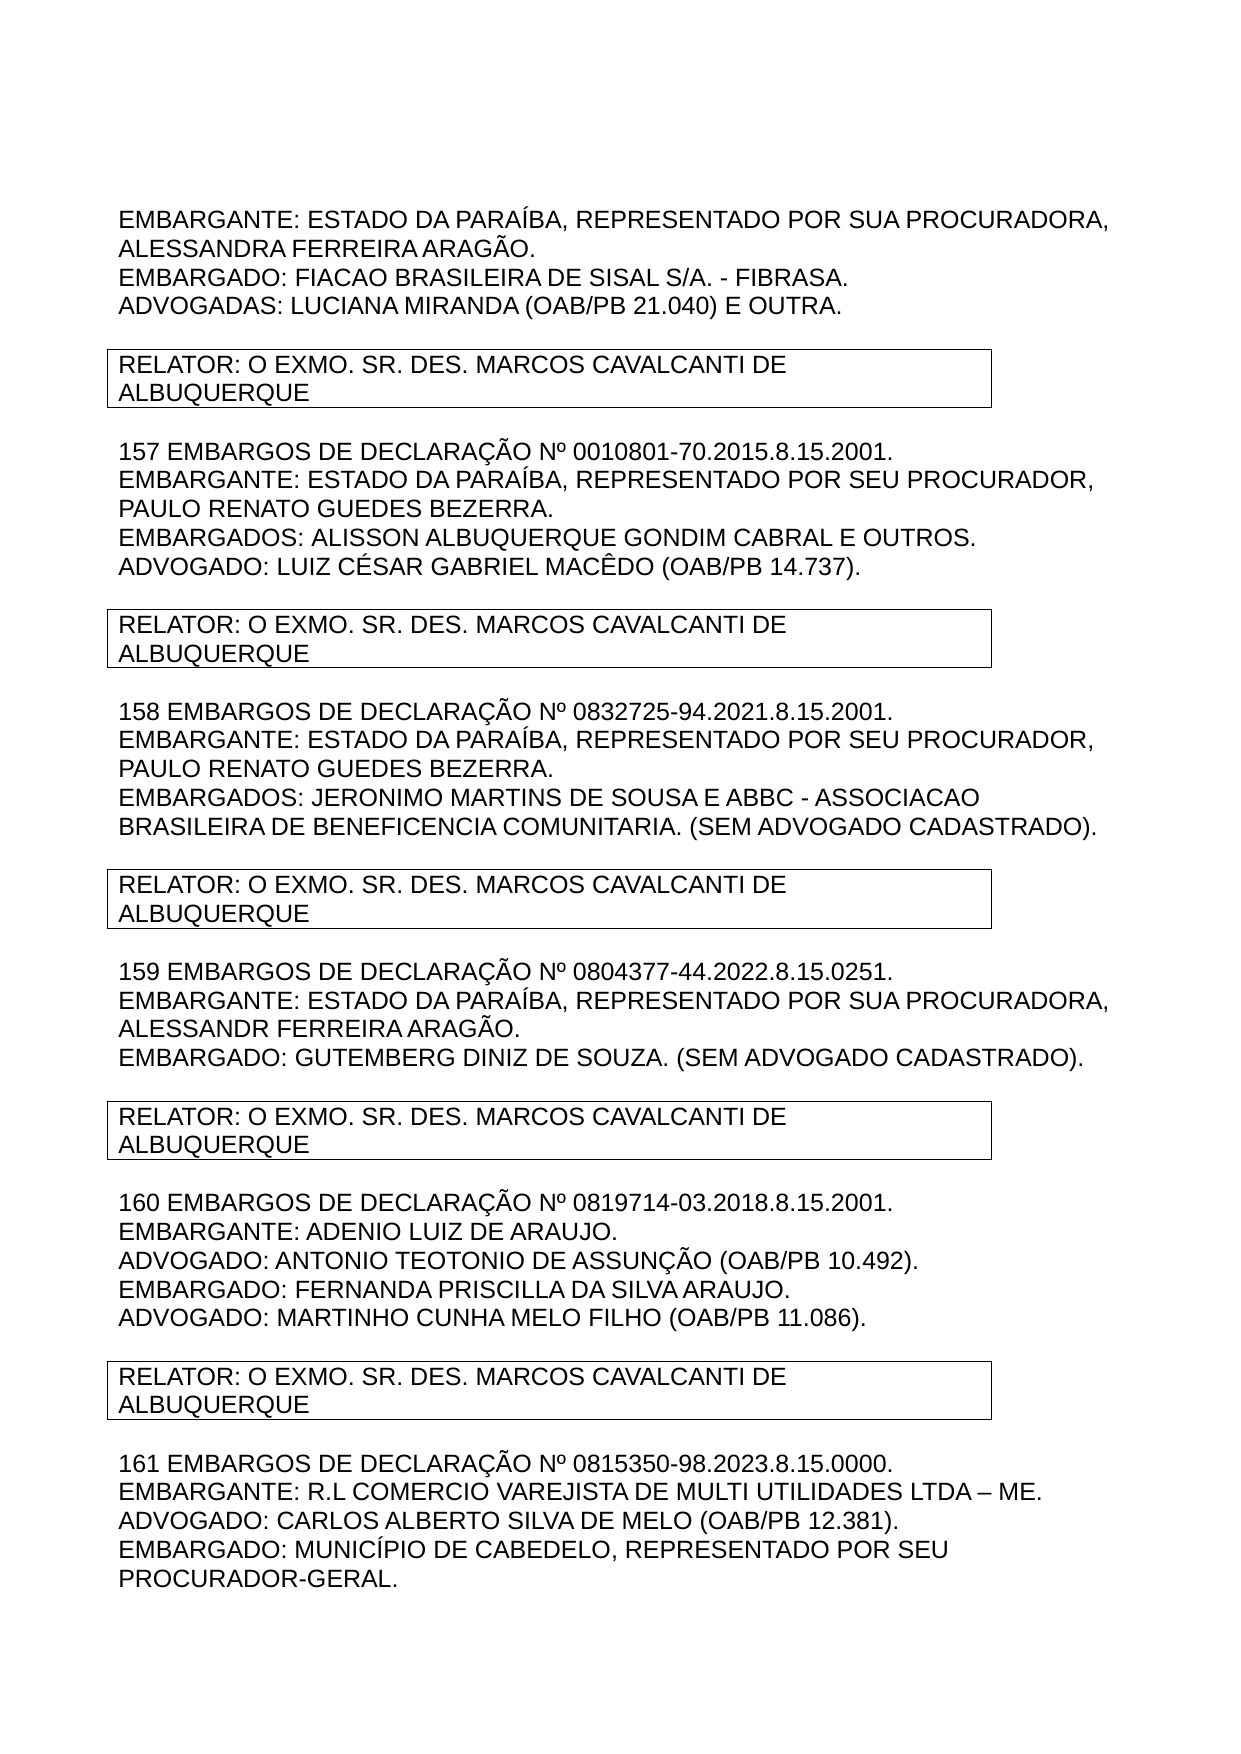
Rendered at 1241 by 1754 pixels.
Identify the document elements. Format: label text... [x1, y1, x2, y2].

table_header RELATOR: O EXMO. SR. DES. MARCOS CAVALCANTI DE ALBUQUERQUE [108, 350, 991, 407]
text ADVOGADO: ANTONIO TEOTONIO DE ASSUNÇÃO (OAB/PB 10.492). [118, 1246, 1122, 1275]
text EMBARGANTE: ESTADO DA PARAÍBA, REPRESENTADO POR SEU PROCURADOR, PAULO RENATO GUEDES BEZERRA. [118, 465, 1122, 523]
text ADVOGADAS: LUCIANA MIRANDA (OAB/PB 21.040) E OUTRA. [118, 291, 1122, 320]
text 157 EMBARGOS DE DECLARAÇÃO Nº 0010801-70.2015.8.15.2001. [118, 437, 1122, 465]
text EMBARGANTE: R.L COMERCIO VAREJISTA DE MULTI UTILIDADES LTDA – ME. [118, 1477, 1122, 1506]
text EMBARGADO: MUNICÍPIO DE CABEDELO, REPRESENTADO POR SEU PROCURADOR-GERAL. [118, 1535, 1122, 1592]
text 159 EMBARGOS DE DECLARAÇÃO Nº 0804377-44.2022.8.15.0251. [118, 957, 1122, 986]
text 158 EMBARGOS DE DECLARAÇÃO Nº 0832725-94.2021.8.15.2001. [118, 697, 1122, 726]
table_header RELATOR: O EXMO. SR. DES. MARCOS CAVALCANTI DE ALBUQUERQUE [108, 610, 991, 667]
text EMBARGANTE: ESTADO DA PARAÍBA, REPRESENTADO POR SEU PROCURADOR, PAULO RENATO GUEDES BEZERRA. [118, 726, 1122, 783]
text EMBARGADO: FIACAO BRASILEIRA DE SISAL S/A. - FIBRASA. [118, 263, 1122, 291]
text EMBARGADOS: JERONIMO MARTINS DE SOUSA E ABBC - ASSOCIACAO BRASILEIRA DE BENEFICENCIA COMUNITARIA. (SEM ADVOGADO CADASTRADO). [118, 783, 1122, 841]
text EMBARGANTE: ADENIO LUIZ DE ARAUJO. [118, 1217, 1122, 1246]
table_header RELATOR: O EXMO. SR. DES. MARCOS CAVALCANTI DE ALBUQUERQUE [108, 1362, 991, 1419]
text EMBARGADO: GUTEMBERG DINIZ DE SOUZA. (SEM ADVOGADO CADASTRADO). [118, 1043, 1122, 1072]
table_header RELATOR: O EXMO. SR. DES. MARCOS CAVALCANTI DE ALBUQUERQUE [108, 870, 991, 927]
text ADVOGADO: CARLOS ALBERTO SILVA DE MELO (OAB/PB 12.381). [118, 1506, 1122, 1535]
text 160 EMBARGOS DE DECLARAÇÃO Nº 0819714-03.2018.8.15.2001. [118, 1188, 1122, 1217]
text ADVOGADO: MARTINHO CUNHA MELO FILHO (OAB/PB 11.086). [118, 1303, 1122, 1332]
text EMBARGADO: FERNANDA PRISCILLA DA SILVA ARAUJO. [118, 1275, 1122, 1303]
text EMBARGADOS: ALISSON ALBUQUERQUE GONDIM CABRAL E OUTROS. [118, 523, 1122, 552]
text EMBARGANTE: ESTADO DA PARAÍBA, REPRESENTADO POR SUA PROCURADORA, ALESSANDR FERREIRA ARAGÃO. [118, 986, 1122, 1043]
text ADVOGADO: LUIZ CÉSAR GABRIEL MACÊDO (OAB/PB 14.737). [118, 552, 1122, 580]
text 161 EMBARGOS DE DECLARAÇÃO Nº 0815350-98.2023.8.15.0000. [118, 1449, 1122, 1477]
text EMBARGANTE: ESTADO DA PARAÍBA, REPRESENTADO POR SUA PROCURADORA, ALESSANDRA FERREIRA ARAGÃO. [118, 205, 1122, 263]
table_header RELATOR: O EXMO. SR. DES. MARCOS CAVALCANTI DE ALBUQUERQUE [108, 1102, 991, 1159]
